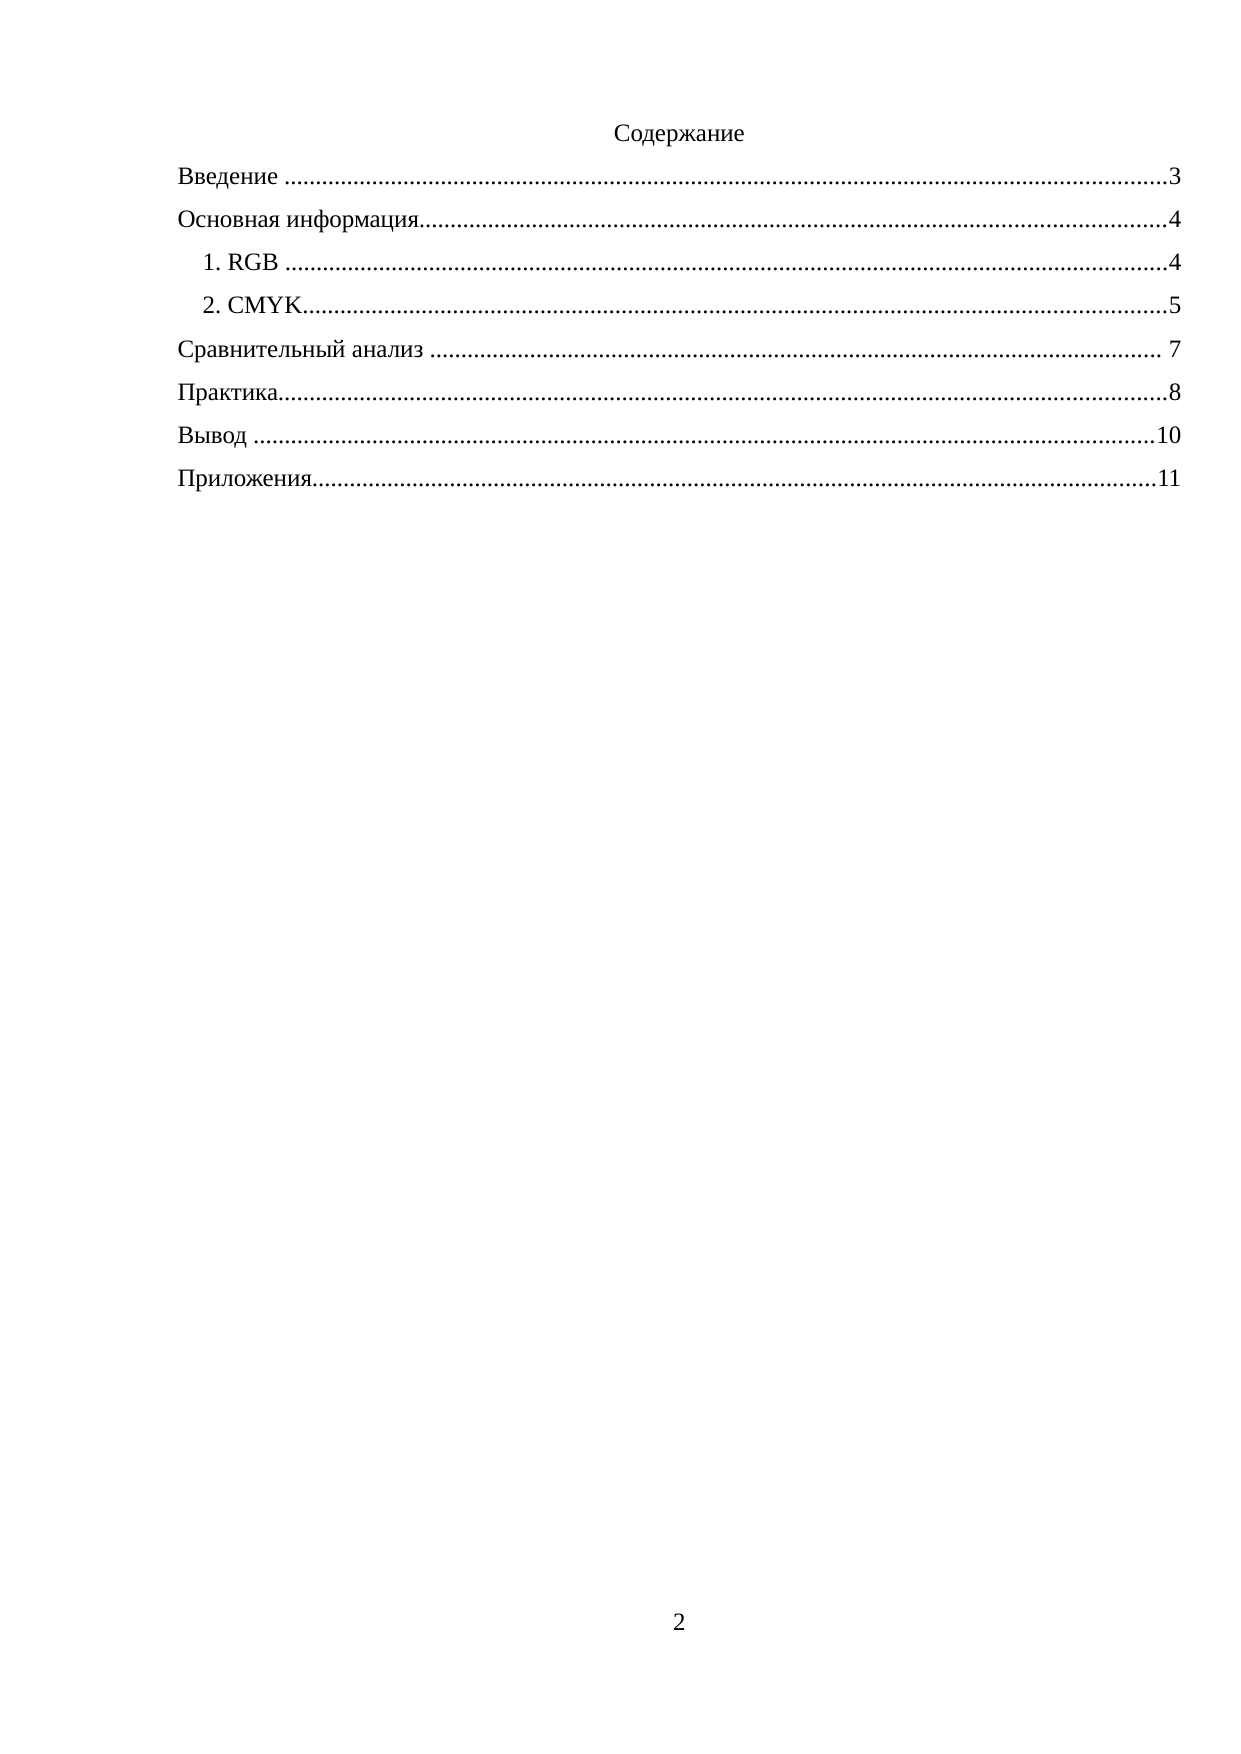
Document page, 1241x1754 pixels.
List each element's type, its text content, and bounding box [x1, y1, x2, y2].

text Сравнительный анализ 7 [177, 334, 1181, 362]
text Введение 3 [177, 161, 1181, 190]
text 1. RGB 4 [177, 247, 1181, 276]
text Содержание [177, 118, 1181, 147]
text Практика 8 Вывод 10 [177, 377, 1181, 449]
text 2. CMYK 5 [177, 291, 1181, 319]
text Основная информация 4 [177, 204, 1181, 233]
text Приложения 11 [177, 463, 1181, 535]
